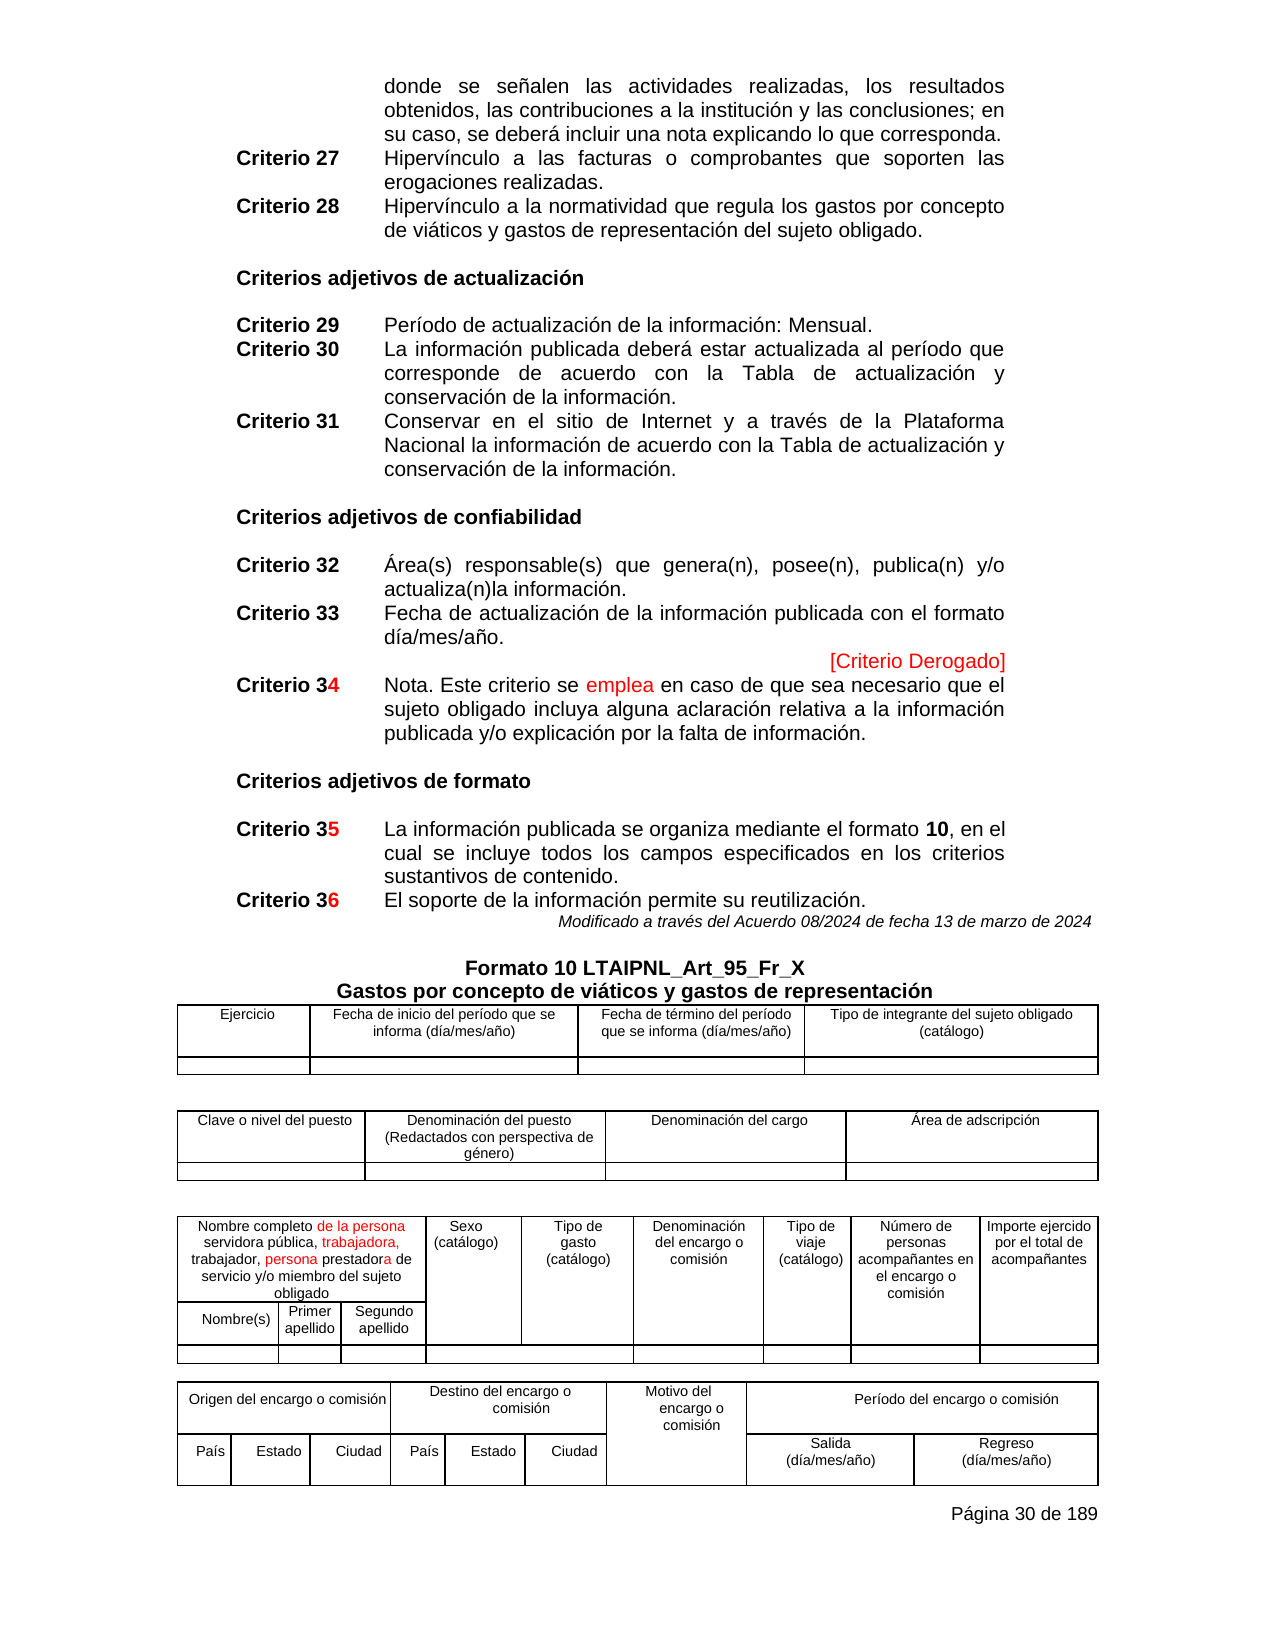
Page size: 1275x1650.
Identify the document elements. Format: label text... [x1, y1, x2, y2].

text Criterio 28 Hipervínculo a la normatividad que regula los gastos por concepto de viáticos y gastos de representación del sujeto obligado. [236, 193, 1006, 241]
table_cell [311, 1058, 577, 1074]
table_cell Ciudad [526, 1435, 606, 1485]
table_header Destino del encargo o comisión [391, 1383, 606, 1433]
text Criterio 31 Conservar en el sitio de Internet y a través de la Plataforma Nacional la información de acuerdo con la Tabla de actualización y conservación de la información. [236, 409, 1006, 481]
table_cell Estado [446, 1435, 524, 1485]
table_cell [579, 1058, 804, 1074]
table_cell País [178, 1435, 230, 1485]
text Criterios adjetivos de actualización [236, 265, 1006, 289]
text donde se señalen las actividades realizadas, los resultados obtenidos, las contribuciones a la institución y las conclusiones; en su caso, se deberá incluir una nota explicando lo que corresponda. [236, 74, 1006, 146]
table_header Sexo (catálogo) [427, 1217, 521, 1344]
text Criterio 36 El soporte de la información permite su reutilización. [236, 888, 1006, 912]
table_header Denominación del cargo [606, 1112, 845, 1162]
table_header Área de adscripción [847, 1112, 1097, 1162]
table_cell [178, 1346, 278, 1363]
text Gastos por concepto de viáticos y gastos de representación [177, 979, 1093, 1003]
table_cell [342, 1346, 425, 1363]
table_cell [852, 1346, 979, 1363]
text Criterio 29 Período de actualización de la información: Mensual. [236, 313, 1006, 337]
table_cell Primer apellido [279, 1303, 340, 1344]
table_cell Regreso (día/mes/año) [915, 1435, 1097, 1485]
table_header Fecha de término del período que se informa (día/mes/año) [579, 1006, 804, 1056]
table_header Tipo de viaje (catálogo) [764, 1217, 850, 1344]
table_cell [805, 1058, 1097, 1074]
table_cell [764, 1346, 850, 1363]
table_cell Segundo apellido [342, 1303, 425, 1344]
table_cell País [391, 1435, 444, 1485]
text Criterio 27 Hipervínculo a las facturas o comprobantes que soporten las erogaciones realizadas. [236, 146, 1006, 193]
text Formato 10 LTAIPNL_Art_95_Fr_X [177, 955, 1093, 979]
text Criterio 32 Área(s) responsable(s) que genera(n), posee(n), publica(n) y/o actualiza(n)la información. [236, 553, 1006, 601]
table_cell [634, 1346, 763, 1363]
text Criterio 34 Nota. Este criterio se emplea en caso de que sea necesario que el sujeto obligado incluya alguna aclaración relativa a la información publicada y/o explicación por la falta de información. [236, 673, 1006, 744]
text Criterios adjetivos de formato [236, 768, 1006, 792]
table_cell [178, 1163, 364, 1180]
table_cell Salida (día/mes/año) [747, 1435, 913, 1485]
table_header Tipo de integrante del sujeto obligado (catálogo) [805, 1006, 1097, 1056]
table_cell [606, 1163, 845, 1180]
table_header Origen del encargo o comisión [178, 1383, 390, 1433]
table_cell Ciudad [311, 1435, 390, 1485]
table_cell [366, 1163, 605, 1180]
text [Criterio Derogado] [236, 649, 1006, 673]
text Criterio 30 La información publicada deberá estar actualizada al período que corresponde de acuerdo con la Tabla de actualización y conservación de la información. [236, 337, 1006, 409]
table_cell Estado [232, 1435, 309, 1485]
table_cell [279, 1346, 340, 1363]
text Modificado a través del Acuerdo 08/2024 de fecha 13 de marzo de 2024 [177, 912, 1098, 931]
table_cell [981, 1346, 1097, 1363]
text Criterio 33 Fecha de actualización de la información publicada con el formato día/mes/año. [236, 601, 1006, 649]
table_cell [427, 1346, 633, 1363]
table_header Denominación del puesto (Redactados con perspectiva de género) [366, 1112, 605, 1162]
table_header Período del encargo o comisión [747, 1383, 1097, 1433]
table_header Tipo de gasto (catálogo) [522, 1217, 633, 1344]
table_header Fecha de inicio del período que se informa (día/mes/año) [311, 1006, 577, 1056]
table_cell Nombre(s) [178, 1303, 278, 1344]
text Criterio 35 La información publicada se organiza mediante el formato 10, en el cual se incluye todos los campos especificados en los criterios sustantivos de contenido. [236, 816, 1006, 888]
table_header Ejercicio [178, 1006, 309, 1056]
table_header Nombre completo de la persona servidora pública, trabajadora, trabajador, persona prestadora de servicio y/o miembro del sujeto obligado [178, 1217, 425, 1301]
table_header Denominación del encargo o comisión [634, 1217, 763, 1344]
table_header Motivo del encargo o comisión [607, 1383, 746, 1485]
text Criterios adjetivos de confiabilidad [236, 505, 1006, 529]
table_header Importe ejercido por el total de acompañantes [981, 1217, 1097, 1344]
table_cell [178, 1058, 309, 1074]
table_cell [847, 1163, 1097, 1180]
table_header Número de personas acompañantes en el encargo o comisión [852, 1217, 979, 1344]
table_header Clave o nivel del puesto [178, 1112, 364, 1162]
